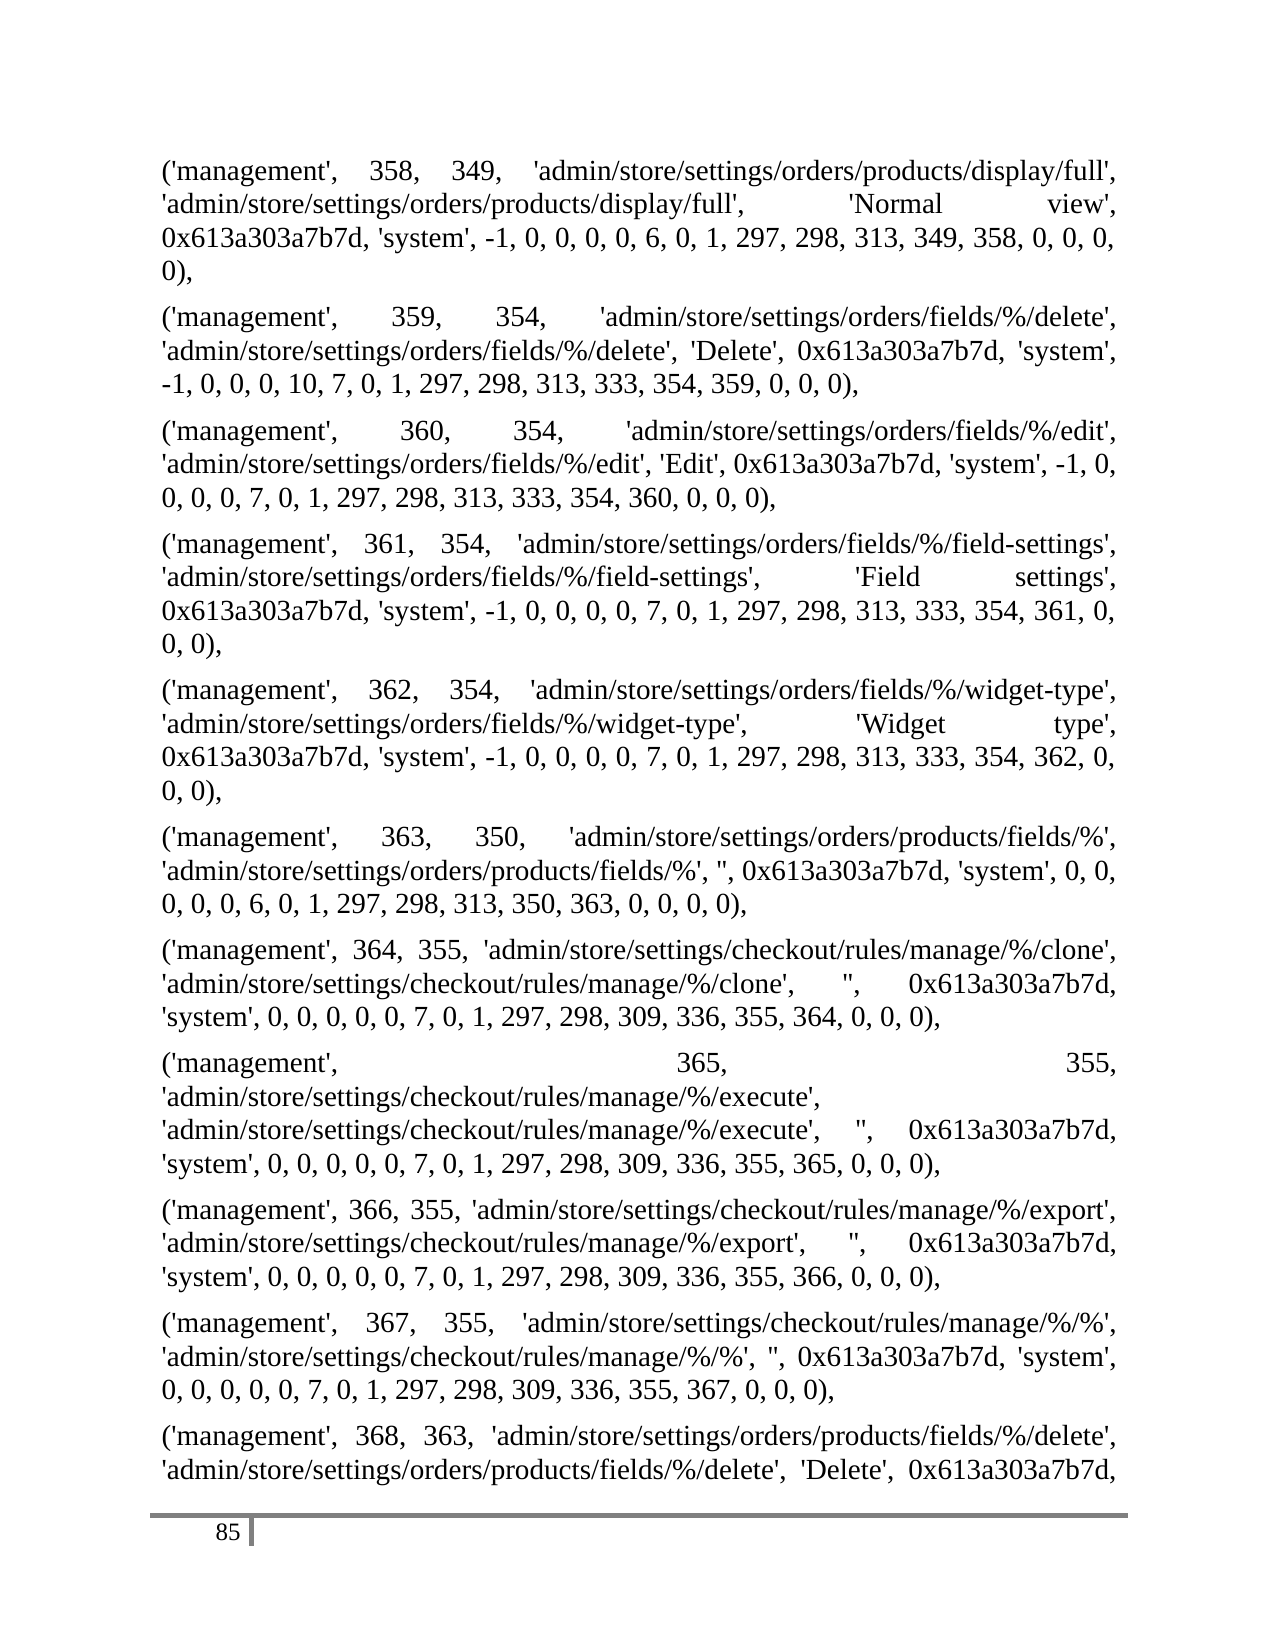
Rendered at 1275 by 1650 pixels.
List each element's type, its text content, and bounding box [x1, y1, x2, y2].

text ('management', 364, 355, 'admin/store/settings/checkout/rules/manage/%/clone', 'admin/store/settings/checkout/rules/manage/%/clone', '', 0x613a303a7b7d, 'system', 0, 0, 0, 0, 0, 7, 0, 1, 297, 298, 309, 336, 355, 364, 0, 0, 0), [161, 932, 1117, 1033]
text ('management', 361, 354, 'admin/store/settings/orders/fields/%/field-settings', 'admin/store/settings/orders/fields/%/field-settings', 'Field settings', 0x613a303a7b7d, 'system', -1, 0, 0, 0, 0, 7, 0, 1, 297, 298, 313, 333, 354, 361, 0, 0, 0), [161, 526, 1117, 660]
text ('management', 368, 363, 'admin/store/settings/orders/products/fields/%/delete', 'admin/store/settings/orders/products/fields/%/delete', 'Delete', 0x613a303a7b7d, [161, 1418, 1117, 1485]
text ('management', 360, 354, 'admin/store/settings/orders/fields/%/edit', 'admin/store/settings/orders/fields/%/edit', 'Edit', 0x613a303a7b7d, 'system', -1, 0, 0, 0, 0, 7, 0, 1, 297, 298, 313, 333, 354, 360, 0, 0, 0), [161, 413, 1117, 513]
text ('management', 366, 355, 'admin/store/settings/checkout/rules/manage/%/export', 'admin/store/settings/checkout/rules/manage/%/export', '', 0x613a303a7b7d, 'system', 0, 0, 0, 0, 0, 7, 0, 1, 297, 298, 309, 336, 355, 366, 0, 0, 0), [161, 1192, 1117, 1293]
text ('management', 365, 355, 'admin/store/settings/checkout/rules/manage/%/execute', 'admin/store/settings/checkout/rules/manage/%/execute', '', 0x613a303a7b7d, 'system', 0, 0, 0, 0, 0, 7, 0, 1, 297, 298, 309, 336, 355, 365, 0, 0, 0), [161, 1045, 1117, 1179]
text ('management', 363, 350, 'admin/store/settings/orders/products/fields/%', 'admin/store/settings/orders/products/fields/%', '', 0x613a303a7b7d, 'system', 0, 0, 0, 0, 0, 6, 0, 1, 297, 298, 313, 350, 363, 0, 0, 0, 0), [161, 819, 1117, 920]
text ('management', 358, 349, 'admin/store/settings/orders/products/display/full', 'admin/store/settings/orders/products/display/full', 'Normal view', 0x613a303a7b7d, 'system', -1, 0, 0, 0, 0, 6, 0, 1, 297, 298, 313, 349, 358, 0, 0, 0, 0), [161, 153, 1117, 287]
text ('management', 367, 355, 'admin/store/settings/checkout/rules/manage/%/%', 'admin/store/settings/checkout/rules/manage/%/%', '', 0x613a303a7b7d, 'system', 0, 0, 0, 0, 0, 7, 0, 1, 297, 298, 309, 336, 355, 367, 0, 0, 0), [161, 1305, 1117, 1406]
text ('management', 362, 354, 'admin/store/settings/orders/fields/%/widget-type', 'admin/store/settings/orders/fields/%/widget-type', 'Widget type', 0x613a303a7b7d, 'system', -1, 0, 0, 0, 0, 7, 0, 1, 297, 298, 313, 333, 354, 362, 0, 0, 0), [161, 672, 1117, 807]
text ('management', 359, 354, 'admin/store/settings/orders/fields/%/delete', 'admin/store/settings/orders/fields/%/delete', 'Delete', 0x613a303a7b7d, 'system', -1, 0, 0, 0, 10, 7, 0, 1, 297, 298, 313, 333, 354, 359, 0, 0, 0), [161, 299, 1117, 400]
